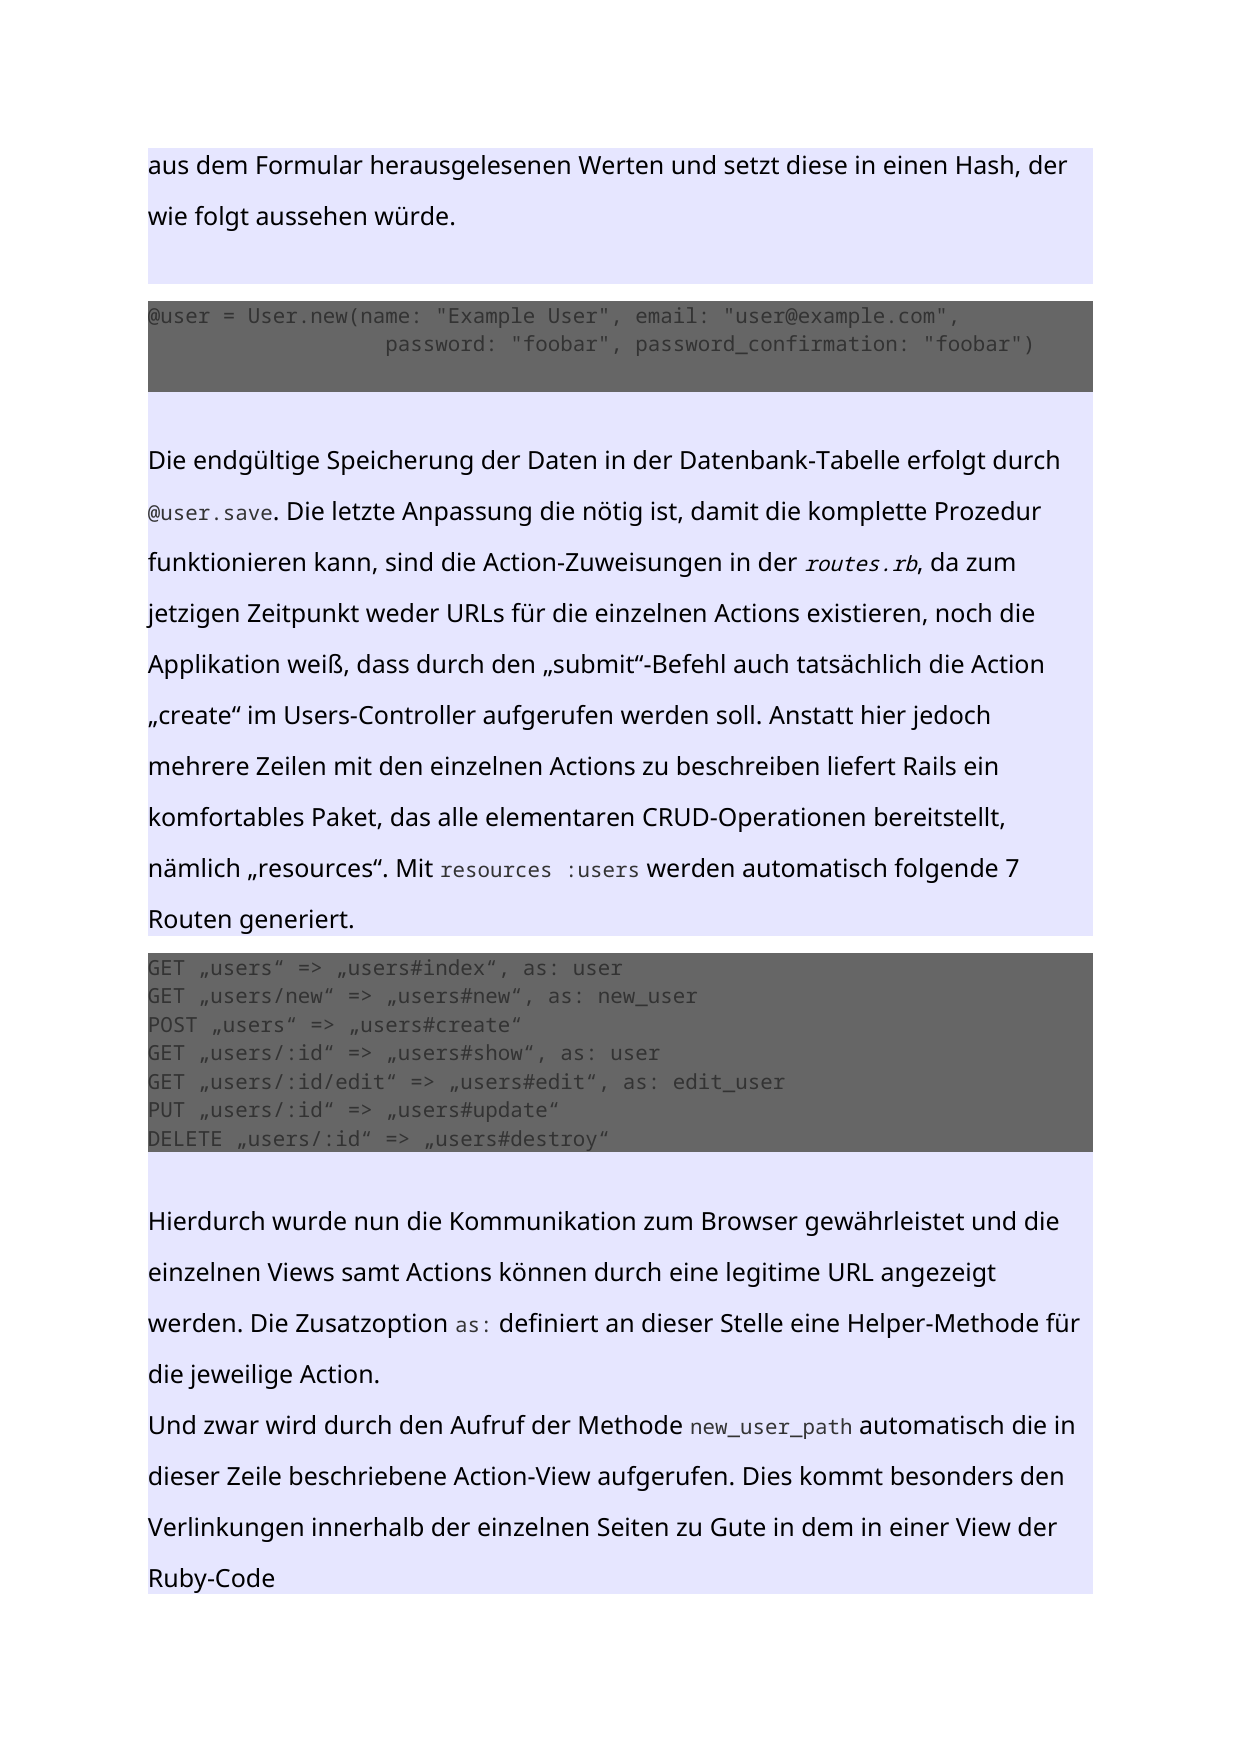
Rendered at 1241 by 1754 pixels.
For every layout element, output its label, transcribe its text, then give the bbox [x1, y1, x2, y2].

text aus dem Formular herausgelesenen Werten und setzt diese in einen Hash, der wie folgt aussehen würde. [148, 148, 1093, 233]
text POST „users“ => „users#create“ [148, 1010, 1093, 1038]
text password: "foobar", password_confirmation: "foobar") [148, 329, 1093, 358]
text GET „users/:id/edit“ => „users#edit“, as: edit_user [148, 1067, 1093, 1095]
text GET „users“ => „users#index“, as: user [148, 953, 1093, 982]
text Und zwar wird durch den Aufruf der Methode new_user_path automatisch die in dieser Zeile beschriebene Action-View aufgerufen. Dies kommt besonders den Verlinkungen innerhalb der einzelnen Seiten zu Gute in dem in einer View der Ruby-Code [148, 1407, 1093, 1594]
text @user = User.new(name: "Example User", email: "user@example.com", [148, 301, 1093, 329]
text GET „users/new“ => „users#new“, as: new_user [148, 982, 1093, 1010]
text Hierdurch wurde nun die Kommunikation zum Browser gewährleistet und die einzelnen Views samt Actions können durch eine legitime URL angezeigt werden. Die Zusatzoption as: definiert an dieser Stelle eine Helper-Methode für die jeweilige Action. [148, 1203, 1093, 1390]
text Die endgültige Speicherung der Daten in der Datenbank-Tabelle erfolgt durch @user.save. Die letzte Anpassung die nötig ist, damit die komplette Prozedur funktionieren kann, sind die Action-Zuweisungen in der routes.rb, da zum jetzigen Zeitpunkt weder URLs für die einzelnen Actions existieren, noch die Applikation weiß, dass durch den „submit“-Befehl auch tatsächlich die Action „create“ im Users-Controller aufgerufen werden soll. Anstatt hier jedoch mehrere Zeilen mit den einzelnen Actions zu beschreiben liefert Rails ein komfortables Paket, das alle elementaren CRUD-Operationen bereitstellt, nämlich „resources“. Mit resources :users werden automatisch folgende 7 Routen generiert. [148, 443, 1093, 936]
text GET „users/:id“ => „users#show“, as: user [148, 1038, 1093, 1067]
text DELETE „users/:id“ => „users#destroy“ [148, 1124, 1093, 1152]
text PUT „users/:id“ => „users#update“ [148, 1095, 1093, 1124]
